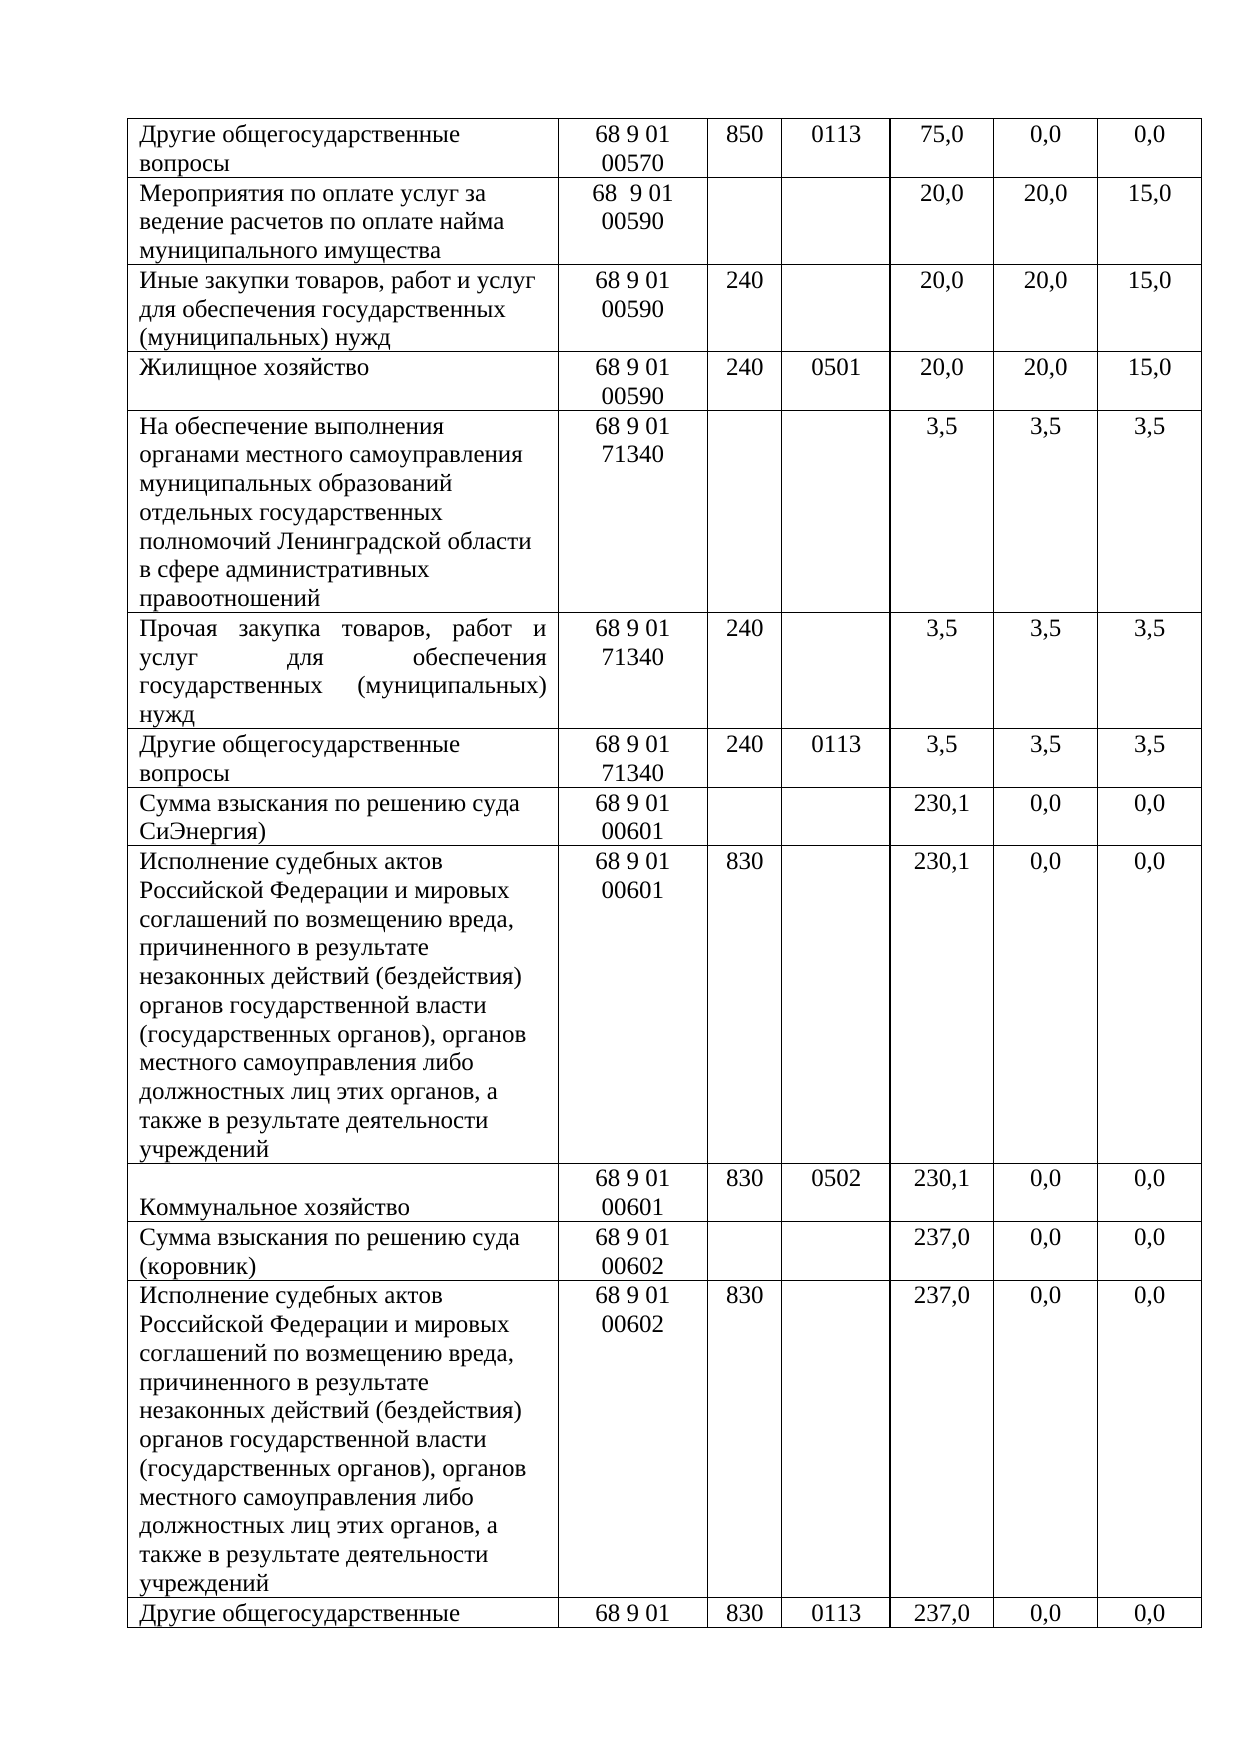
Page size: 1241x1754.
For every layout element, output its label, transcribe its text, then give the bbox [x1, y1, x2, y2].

table_cell [782, 411, 889, 612]
table_cell 0,0 [994, 788, 1097, 845]
table_cell 15,0 [1098, 352, 1201, 410]
table_cell Исполнение судебных актов Российской Федерации и мировых соглашений по возмещению вреда, причиненного в результате незаконных действий (бездействия) органов государственной власти (государственных органов), органов местного самоуправления либо должностных лиц этих органов, а также в результате деятельности учреждений [128, 846, 558, 1162]
table_cell 15,0 [1098, 265, 1201, 351]
table_cell Мероприятия по оплате услуг за ведение расчетов по оплате найма муниципального имущества [128, 178, 558, 264]
table_cell 3,5 [994, 613, 1097, 728]
table_cell [782, 788, 889, 845]
table_cell 3,5 [891, 613, 993, 728]
table_cell 230,1 [891, 1164, 993, 1221]
table_cell 20,0 [891, 352, 993, 410]
table_cell 0,0 [1098, 1598, 1201, 1627]
table_cell Другие общегосударственные [128, 1598, 558, 1627]
table_cell 68 9 01 71340 [559, 411, 707, 612]
table_cell Жилищное хозяйство [128, 352, 558, 410]
table_cell 3,5 [1098, 613, 1201, 728]
table_cell 240 [708, 613, 781, 728]
table_cell Исполнение судебных актов Российской Федерации и мировых соглашений по возмещению вреда, причиненного в результате незаконных действий (бездействия) органов государственной власти (государственных органов), органов местного самоуправления либо должностных лиц этих органов, а также в результате деятельности учреждений [128, 1281, 558, 1597]
table_cell 68 9 01 00601 [559, 788, 707, 845]
table_cell [708, 411, 781, 612]
table_cell Иные закупки товаров, работ и услуг для обеспечения государственных (муниципальных) нужд [128, 265, 558, 351]
table_cell Прочая закупка товаров, работ и услуг для обеспечения государственных (муниципальных) нужд [128, 613, 558, 728]
table_cell 0113 [782, 729, 889, 787]
table_cell 0,0 [994, 1598, 1097, 1627]
table_cell 240 [708, 352, 781, 410]
table_cell 0,0 [1098, 846, 1201, 1162]
table_cell 75,0 [891, 119, 993, 177]
table_cell Сумма взыскания по решению суда (коровник) [128, 1222, 558, 1279]
table_cell 68 9 01 00590 [559, 265, 707, 351]
table_cell 3,5 [1098, 729, 1201, 787]
table_cell 240 [708, 265, 781, 351]
table_cell 830 [708, 1598, 781, 1627]
table_cell 830 [708, 846, 781, 1162]
table_cell 0113 [782, 119, 889, 177]
table_cell 68 9 01 00590 [559, 352, 707, 410]
table_cell 0,0 [1098, 1164, 1201, 1221]
table_cell 68 9 01 00601 [559, 846, 707, 1162]
table_cell 0,0 [994, 1281, 1097, 1597]
table_cell 237,0 [891, 1598, 993, 1627]
table_cell [782, 1222, 889, 1279]
table_cell 68 9 01 00602 [559, 1281, 707, 1597]
table_cell 0,0 [994, 846, 1097, 1162]
table_cell Сумма взыскания по решению суда СиЭнергия) [128, 788, 558, 845]
table_cell [782, 265, 889, 351]
table_cell 20,0 [994, 265, 1097, 351]
table_cell 68 9 01 [559, 1598, 707, 1627]
table_cell 830 [708, 1164, 781, 1221]
table_cell 237,0 [891, 1281, 993, 1597]
table_cell 68 9 01 00602 [559, 1222, 707, 1279]
table_cell 230,1 [891, 846, 993, 1162]
table_cell 240 [708, 729, 781, 787]
table_cell 20,0 [994, 178, 1097, 264]
table_cell 68 9 01 00601 [559, 1164, 707, 1221]
table_cell 237,0 [891, 1222, 993, 1279]
table_cell 0113 [782, 1598, 889, 1627]
table_cell [708, 788, 781, 845]
table_cell 0,0 [1098, 119, 1201, 177]
table_cell 20,0 [891, 265, 993, 351]
table_cell 68 9 01 71340 [559, 729, 707, 787]
table_cell [782, 1281, 889, 1597]
table_cell 68 9 01 00590 [559, 178, 707, 264]
table_cell 3,5 [891, 729, 993, 787]
table_cell 68 9 01 71340 [559, 613, 707, 728]
table_cell 0,0 [1098, 1281, 1201, 1597]
table_cell 3,5 [891, 411, 993, 612]
table_cell [708, 1222, 781, 1279]
table_cell 0,0 [994, 1222, 1097, 1279]
table_cell 0,0 [1098, 788, 1201, 845]
table_cell 15,0 [1098, 178, 1201, 264]
table_cell 0,0 [994, 119, 1097, 177]
table_cell Коммунальное хозяйство [128, 1164, 558, 1221]
table_cell 20,0 [891, 178, 993, 264]
table_cell 3,5 [1098, 411, 1201, 612]
table_cell 850 [708, 119, 781, 177]
table_cell На обеспечение выполнения органами местного самоуправления муниципальных образований отдельных государственных полномочий Ленинградской области в сфере административных правоотношений [128, 411, 558, 612]
table_cell 830 [708, 1281, 781, 1597]
table_cell 0,0 [1098, 1222, 1201, 1279]
table_cell Другие общегосударственные вопросы [128, 119, 558, 177]
table_cell 230,1 [891, 788, 993, 845]
table_cell 0502 [782, 1164, 889, 1221]
table_cell [782, 178, 889, 264]
table_cell 68 9 01 00570 [559, 119, 707, 177]
table_cell 20,0 [994, 352, 1097, 410]
table_cell 3,5 [994, 729, 1097, 787]
table_cell 0,0 [994, 1164, 1097, 1221]
table_cell 0501 [782, 352, 889, 410]
table_cell [782, 613, 889, 728]
table_cell Другие общегосударственные вопросы [128, 729, 558, 787]
table_cell [782, 846, 889, 1162]
table_cell [708, 178, 781, 264]
table_cell 3,5 [994, 411, 1097, 612]
